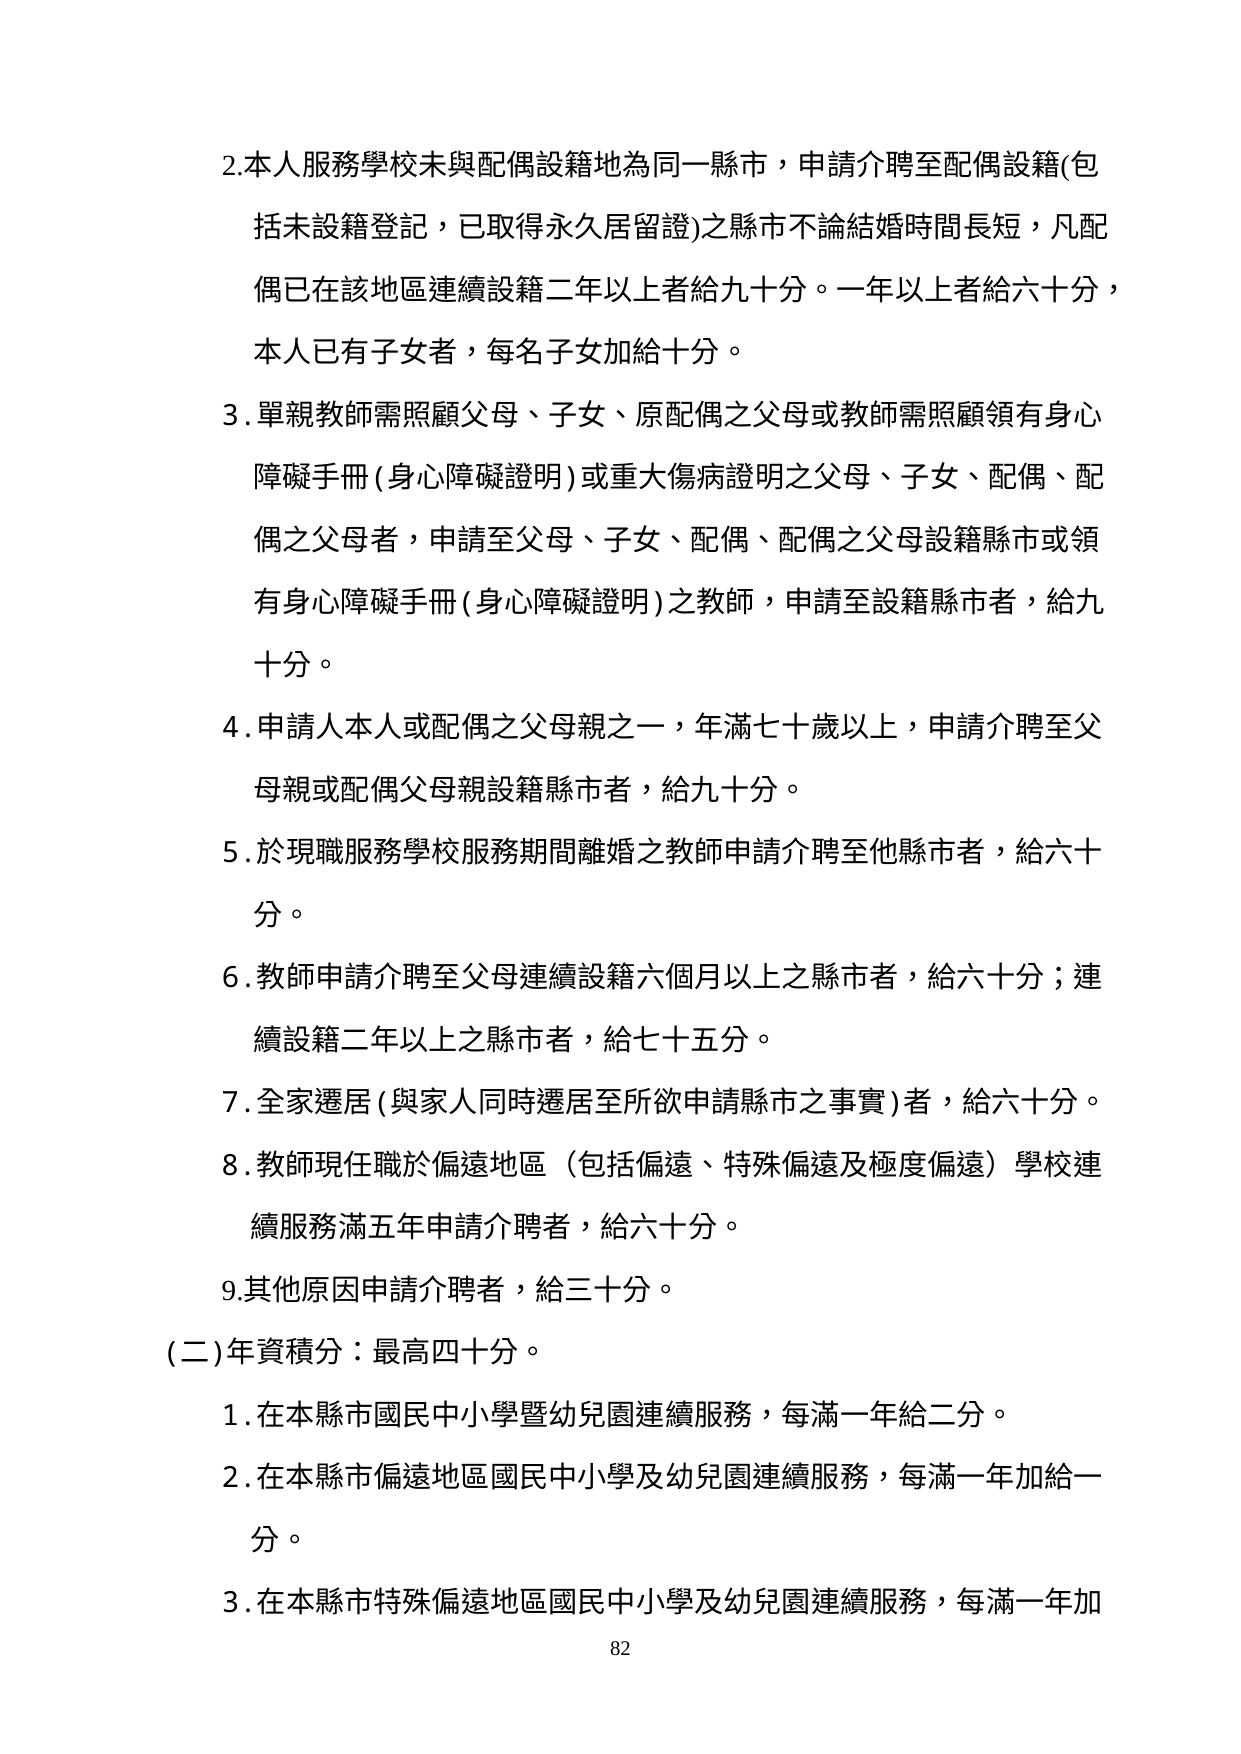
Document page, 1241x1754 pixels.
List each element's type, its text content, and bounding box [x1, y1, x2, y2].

text 2.在本縣市偏遠地區國民中小學及幼兒園連續服務，每滿一年加給一分。 [221, 1433, 1122, 1558]
text (二)年資積分：最高四十分。 [118, 1308, 1122, 1371]
text 4.申請人本人或配偶之父母親之一，年滿七十歲以上，申請介聘至父母親或配偶父母親設籍縣市者，給九十分。 [222, 683, 1122, 808]
text 1.在本縣市國民中小學暨幼兒園連續服務，每滿一年給二分。 [221, 1371, 1122, 1433]
text 8.教師現任職於偏遠地區（包括偏遠、特殊偏遠及極度偏遠）學校連續服務滿五年申請介聘者，給六十分。 [221, 1121, 1122, 1246]
text 5.於現職服務學校服務期間離婚之教師申請介聘至他縣市者，給六十分。 [222, 808, 1122, 933]
text 6.教師申請介聘至父母連續設籍六個月以上之縣市者，給六十分；連續設籍二年以上之縣市者，給七十五分。 [222, 933, 1122, 1058]
text 3.單親教師需照顧父母、子女、原配偶之父母或教師需照顧領有身心障礙手冊(身心障礙證明)或重大傷病證明之父母、子女、配偶、配偶之父母者，申請至父母、子女、配偶、配偶之父母設籍縣市或領有身心障礙手冊(身心障礙證明)之教師，申請至設籍縣市者，給九十分。 [221, 371, 1122, 683]
text 9.其他原因申請介聘者，給三十分。 [221, 1246, 1122, 1308]
text 3.在本縣市特殊偏遠地區國民中小學及幼兒園連續服務，每滿一年加 [222, 1558, 1122, 1621]
text 2.本人服務學校未與配偶設籍地為同一縣市，申請介聘至配偶設籍(包括未設籍登記，已取得永久居留證)之縣市不論結婚時間長短，凡配偶已在該地區連續設籍二年以上者給九十分。一年以上者給六十分，本人已有子女者，每名子女加給十分。 [222, 121, 1122, 371]
text 7.全家遷居(與家人同時遷居至所欲申請縣市之事實)者，給六十分。 [221, 1058, 1122, 1121]
